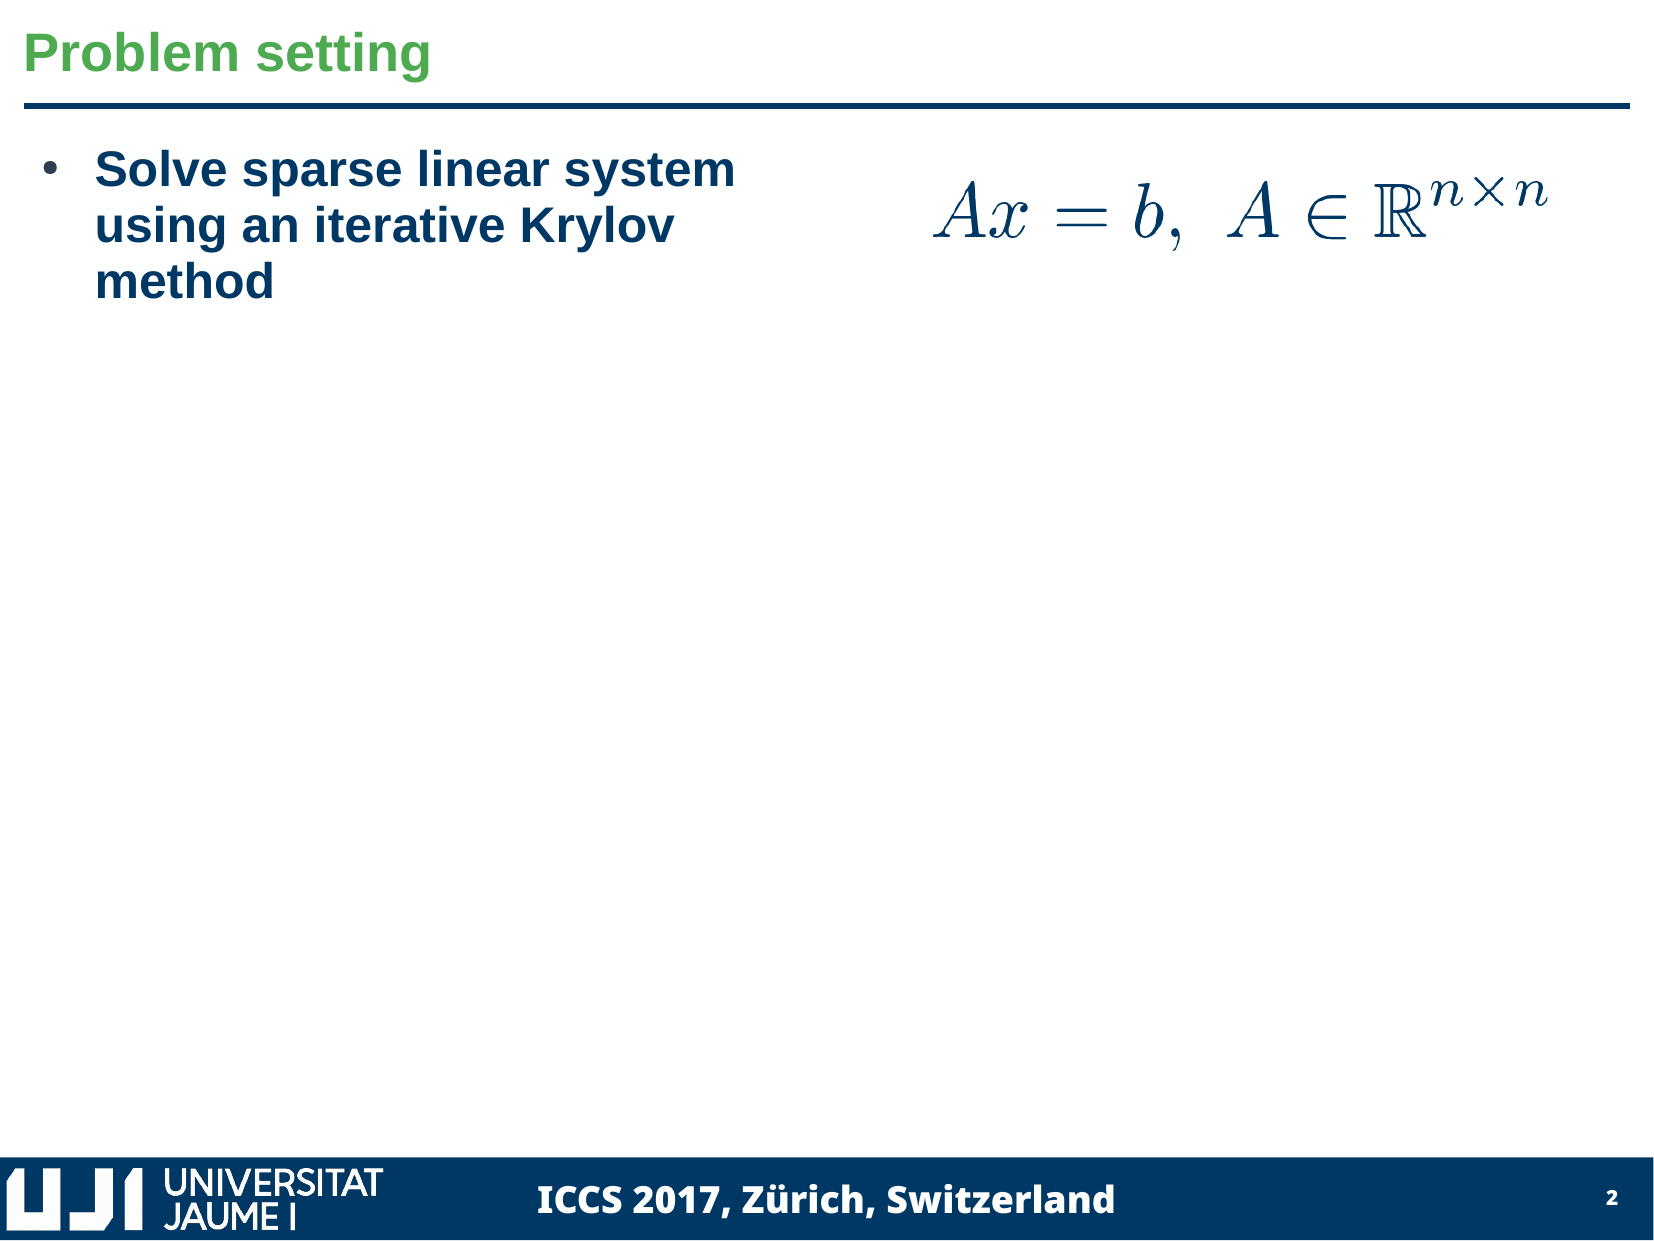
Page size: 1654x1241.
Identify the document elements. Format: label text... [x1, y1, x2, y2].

list Solve sparse linear system using an iterative Krylov method [23, 141, 808, 1134]
title Problem setting [23, 0, 1630, 107]
picture [0, 1158, 390, 1241]
picture [933, 177, 1548, 251]
